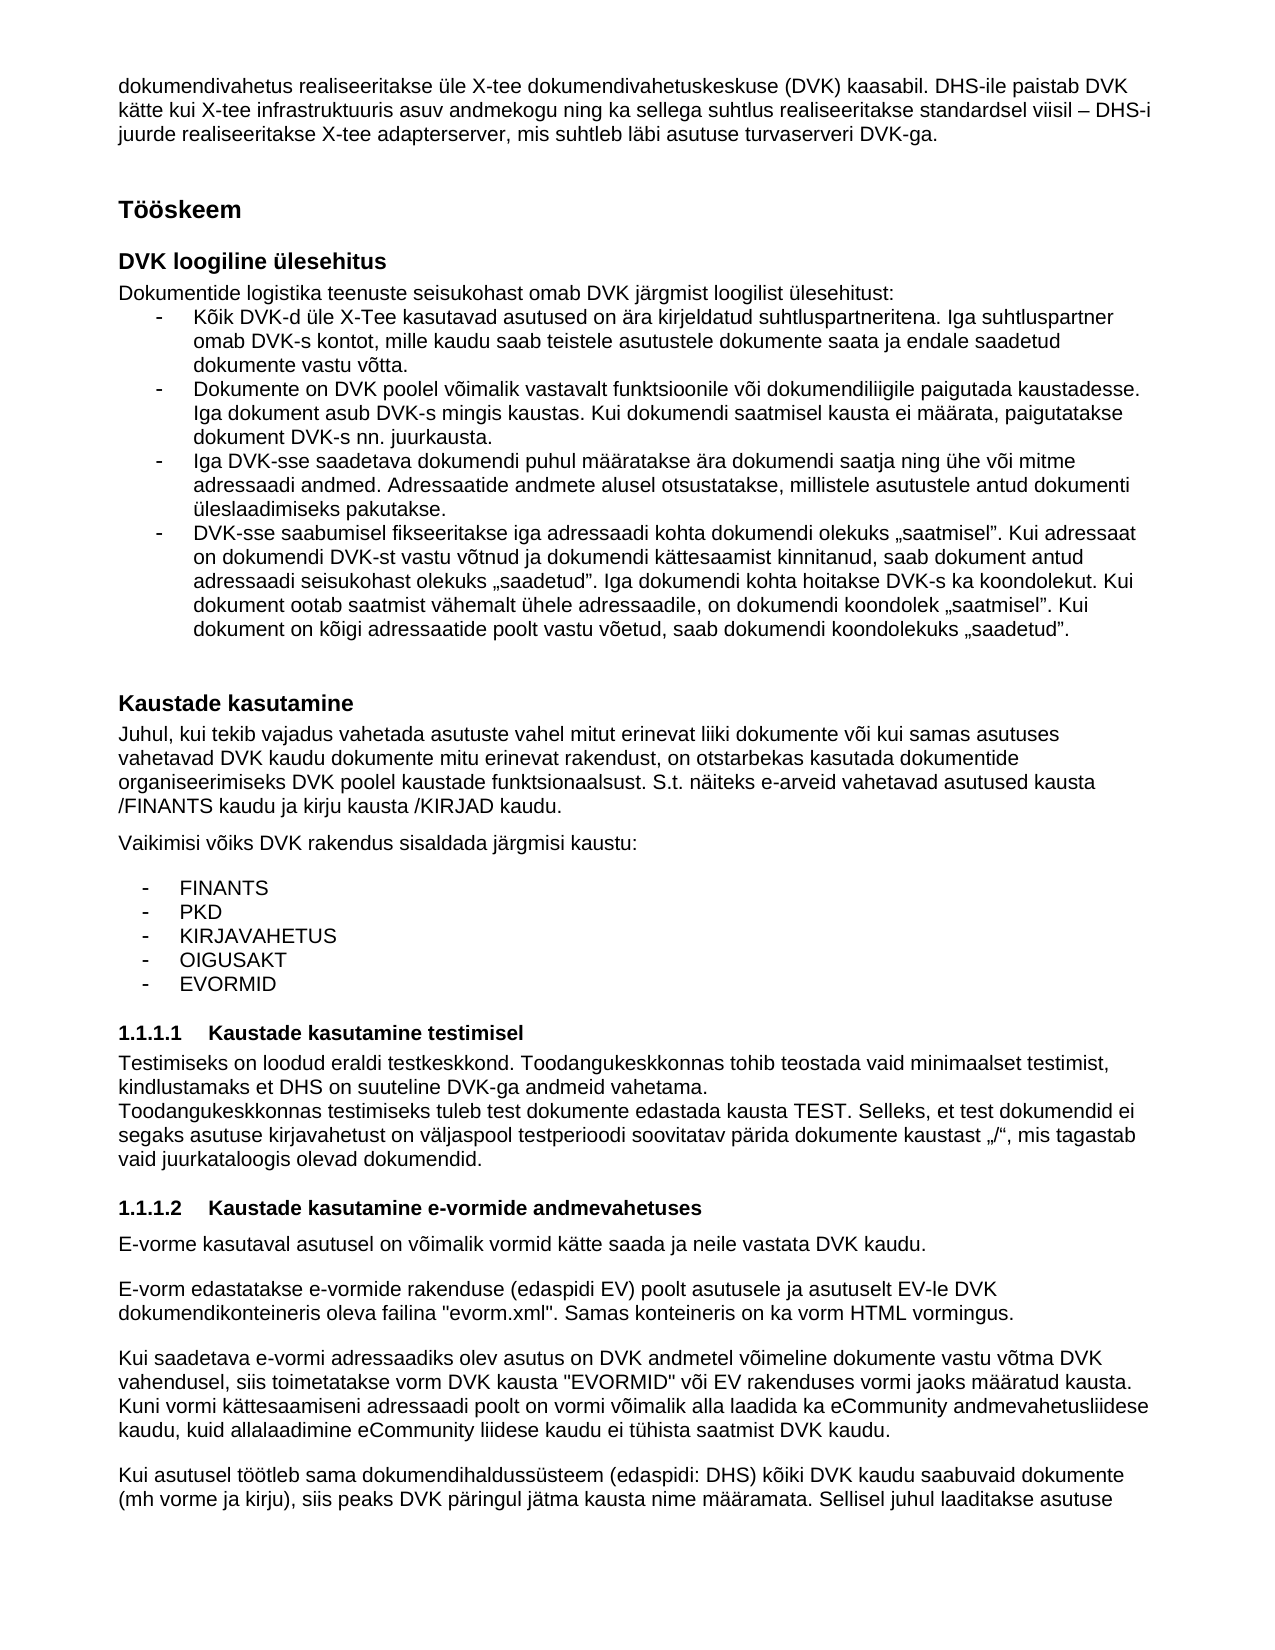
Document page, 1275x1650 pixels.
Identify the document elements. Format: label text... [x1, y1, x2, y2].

list EVORMID [142, 972, 1157, 996]
text Testimiseks on loodud eraldi testkeskkond. Toodangukeskkonnas tohib teostada vaid minimaalset testimist, kindlustamaks et DHS on suuteline DVK-ga andmeid vahetama. [118, 1051, 1157, 1099]
list Dokumente on DVK poolel võimalik vastavalt funktsioonile või dokumendiliigile paigutada kaustadesse. Iga dokument asub DVK-s mingis kaustas. Kui dokumendi saatmisel kausta ei määrata, paigutatakse dokument DVK-s nn. juurkausta. [156, 377, 1157, 449]
subtitle Kaustade kasutamine testimisel [118, 1021, 1157, 1045]
list DVK-sse saabumisel fikseeritakse iga adressaadi kohta dokumendi olekuks „saatmisel”. Kui adressaat on dokumendi DVK-st vastu võtnud ja dokumendi kättesaamist kinnitanud, saab dokument antud adressaadi seisukohast olekuks „saadetud”. Iga dokumendi kohta hoitakse DVK-s ka koondolekut. Kui dokument ootab saatmist vähemalt ühele adressaadile, on dokumendi koondolek „saatmisel”. Kui dokument on kõigi adressaatide poolt vastu võetud, saab dokumendi koondolekuks „saadetud”. [156, 521, 1157, 641]
list Iga DVK-sse saadetava dokumendi puhul määratakse ära dokumendi saatja ning ühe või mitme adressaadi andmed. Adressaatide andmete alusel otsustatakse, millistele asutustele antud dokumenti üleslaadimiseks pakutakse. [156, 449, 1157, 521]
text Kui saadetava e-vormi adressaadiks olev asutus on DVK andmetel võimeline dokumente vastu võtma DVK vahendusel, siis toimetatakse vorm DVK kausta "EVORMID" või EV rakenduses vormi jaoks määratud kausta. Kuni vormi kättesaamiseni adressaadi poolt on vormi võimalik alla laadida ka eCommunity andmevahetusliidese kaudu, kuid allalaadimine eCommunity liidese kaudu ei tühista saatmist DVK kaudu. [118, 1346, 1157, 1442]
subtitle Tööskeem [118, 194, 1157, 223]
text E-vorm edastatakse e-vormide rakenduse (edaspidi EV) poolt asutusele ja asutuselt EV-le DVK dokumendikonteineris oleva failina "evorm.xml". Samas konteineris on ka vorm HTML vormingus. [118, 1277, 1157, 1325]
subtitle DVK loogiline ülesehitus [118, 248, 1157, 275]
subtitle Kaustade kasutamine [118, 690, 1157, 716]
subtitle Kaustade kasutamine e-vormide andmevahetuses [118, 1196, 1157, 1220]
text Juhul, kui tekib vajadus vahetada asutuste vahel mitut erinevat liiki dokumente või kui samas asutuses vahetavad DVK kaudu dokumente mitu erinevat rakendust, on otstarbekas kasutada dokumentide organiseerimiseks DVK poolel kaustade funktsionaalsust. S.t. näiteks e-arveid vahetavad asutused kausta /FINANTS kaudu ja kirju kausta /KIRJAD kaudu. [118, 722, 1157, 818]
text dokumendivahetus realiseeritakse üle X-tee dokumendivahetuskeskuse (DVK) kaasabil. DHS-ile paistab DVK kätte kui X-tee infrastruktuuris asuv andmekogu ning ka sellega suhtlus realiseeritakse standardsel viisil – DHS-i juurde realiseeritakse X-tee adapterserver, mis suhtleb läbi asutuse turvaserveri DVK-ga. [118, 74, 1157, 146]
text Vaikimisi võiks DVK rakendus sisaldada järgmisi kaustu: [118, 831, 1157, 854]
text Toodangukeskkonnas testimiseks tuleb test dokumente edastada kausta TEST. Selleks, et test dokumendid ei segaks asutuse kirjavahetust on väljaspool testperioodi soovitatav pärida dokumente kaustast „/“, mis tagastab vaid juurkataloogis olevad dokumendid. [118, 1099, 1157, 1171]
text E-vorme kasutaval asutusel on võimalik vormid kätte saada ja neile vastata DVK kaudu. [118, 1232, 1157, 1256]
list FINANTS [142, 875, 1157, 899]
list KIRJAVAHETUS [142, 923, 1157, 948]
list Kõik DVK-d üle X-Tee kasutavad asutused on ära kirjeldatud suhtluspartneritena. Iga suhtluspartner omab DVK-s kontot, mille kaudu saab teistele asutustele dokumente saata ja endale saadetud dokumente vastu võtta. [156, 305, 1157, 377]
list PKD [142, 899, 1157, 923]
text Dokumentide logistika teenuste seisukohast omab DVK järgmist loogilist ülesehitust: [118, 281, 1157, 305]
text Kui asutusel töötleb sama dokumendihaldussüsteem (edaspidi: DHS) kõiki DVK kaudu saabuvaid dokumente (mh vorme ja kirju), siis peaks DVK päringul jätma kausta nime määramata. Sellisel juhul laaditakse asutuse [118, 1462, 1157, 1510]
list OIGUSAKT [142, 948, 1157, 972]
